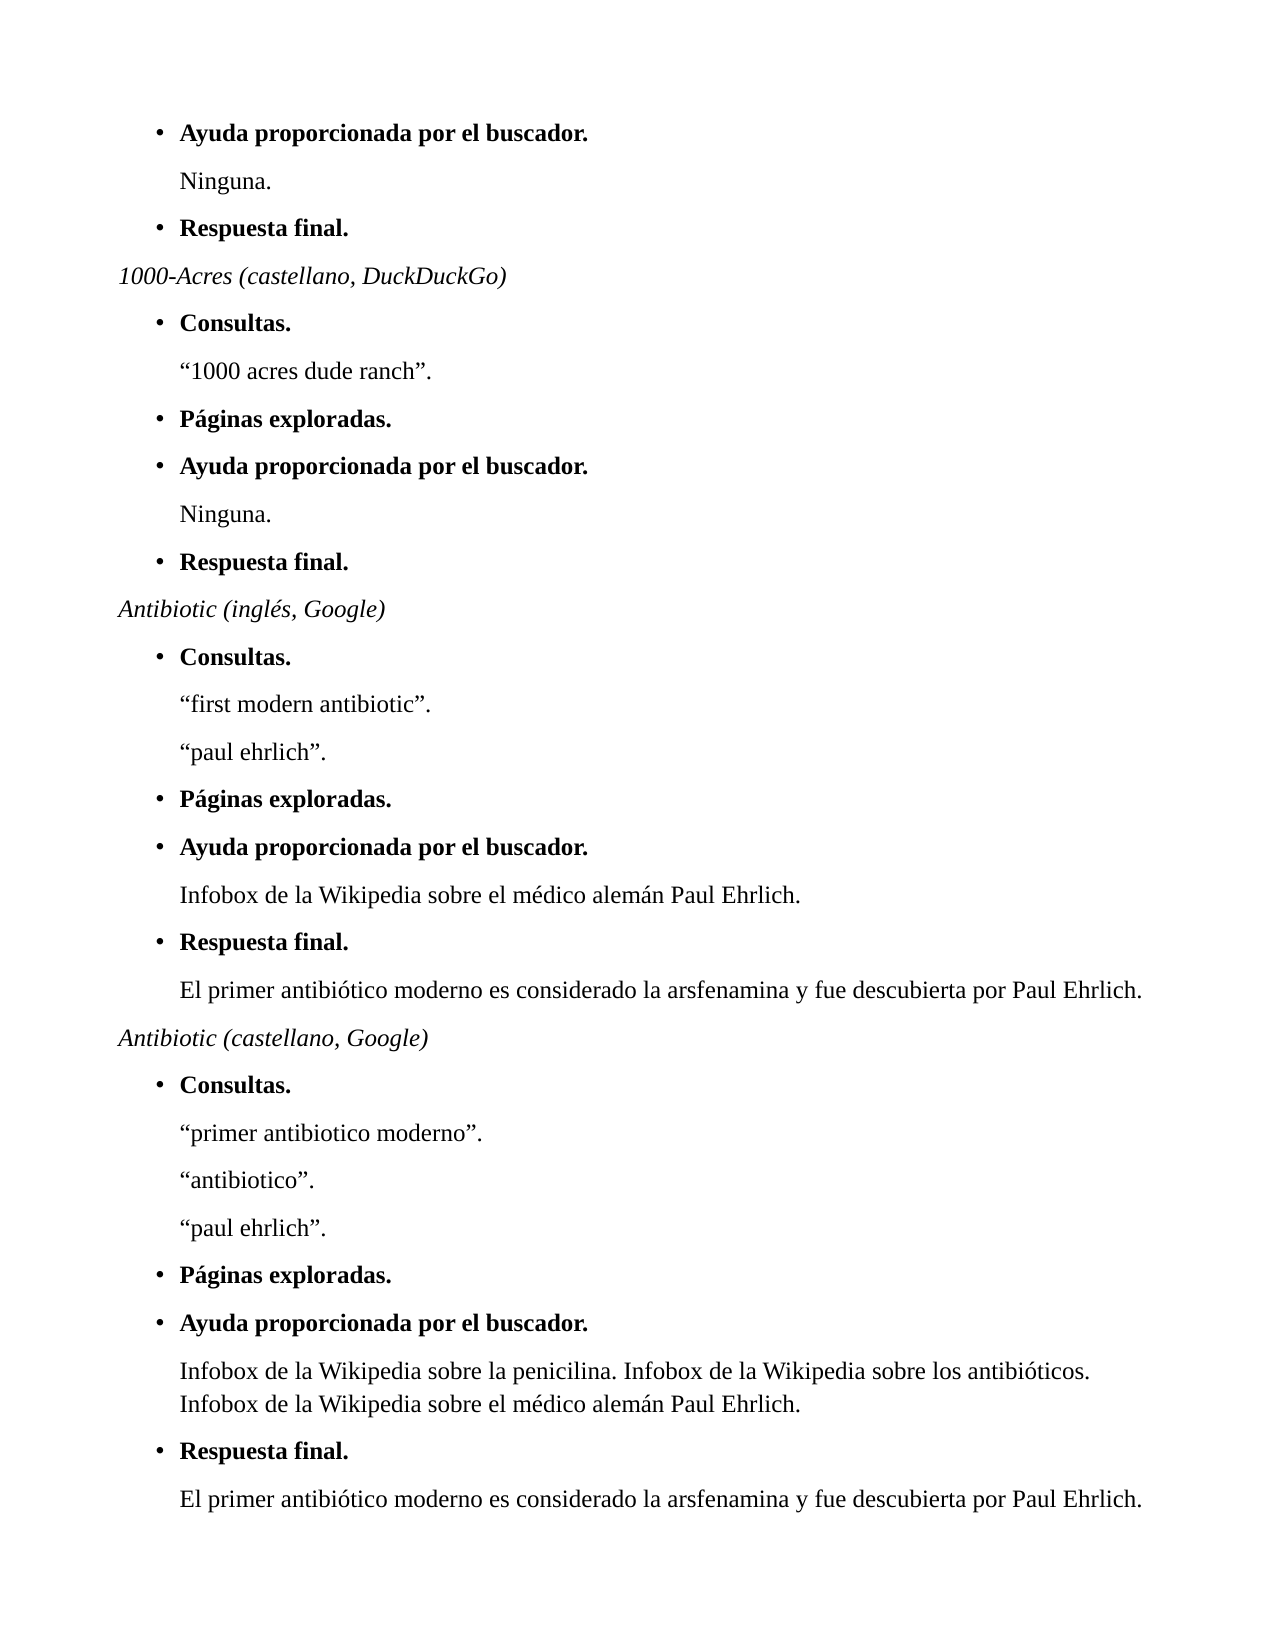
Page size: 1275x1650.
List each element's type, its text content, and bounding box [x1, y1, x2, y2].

list Respuesta final. [156, 927, 1157, 956]
list Consultas. [156, 642, 1157, 671]
list “first modern antibiotic”. [156, 689, 1157, 718]
list “paul ehrlich”. [156, 737, 1157, 766]
text 1000-Acres (castellano, DuckDuckGo) [118, 261, 1157, 290]
list “antibiotico”. [156, 1165, 1157, 1194]
list Ayuda proporcionada por el buscador. [156, 451, 1157, 480]
list Ninguna. [156, 166, 1157, 194]
list Consultas. [156, 1070, 1157, 1099]
list El primer antibiótico moderno es considerado la arsfenamina y fue descubierta por Paul Ehrlich. [156, 1484, 1157, 1513]
list Respuesta final. [156, 547, 1157, 575]
list Ninguna. [156, 499, 1157, 528]
list Páginas exploradas. [156, 1261, 1157, 1289]
list Infobox de la Wikipedia sobre el médico alemán Paul Ehrlich. [156, 880, 1157, 908]
list Páginas exploradas. [156, 784, 1157, 813]
list El primer antibiótico moderno es considerado la arsfenamina y fue descubierta por Paul Ehrlich. [156, 975, 1157, 1004]
list “paul ehrlich”. [156, 1213, 1157, 1242]
list Páginas exploradas. [156, 404, 1157, 432]
text Antibiotic (inglés, Google) [118, 594, 1157, 623]
list Ayuda proporcionada por el buscador. [156, 1308, 1157, 1337]
list Ayuda proporcionada por el buscador. [156, 832, 1157, 861]
text Antibiotic (castellano, Google) [118, 1023, 1157, 1051]
list Respuesta final. [156, 213, 1157, 242]
list “primer antibiotico moderno”. [156, 1118, 1157, 1147]
list Ayuda proporcionada por el buscador. [156, 118, 1157, 147]
list Consultas. [156, 308, 1157, 337]
list Infobox de la Wikipedia sobre la penicilina. Infobox de la Wikipedia sobre los antibióticos. Infobox de la Wikipedia sobre el médico alemán Paul Ehrlich. [156, 1356, 1157, 1418]
list Respuesta final. [156, 1436, 1157, 1465]
list “1000 acres dude ranch”. [156, 356, 1157, 385]
